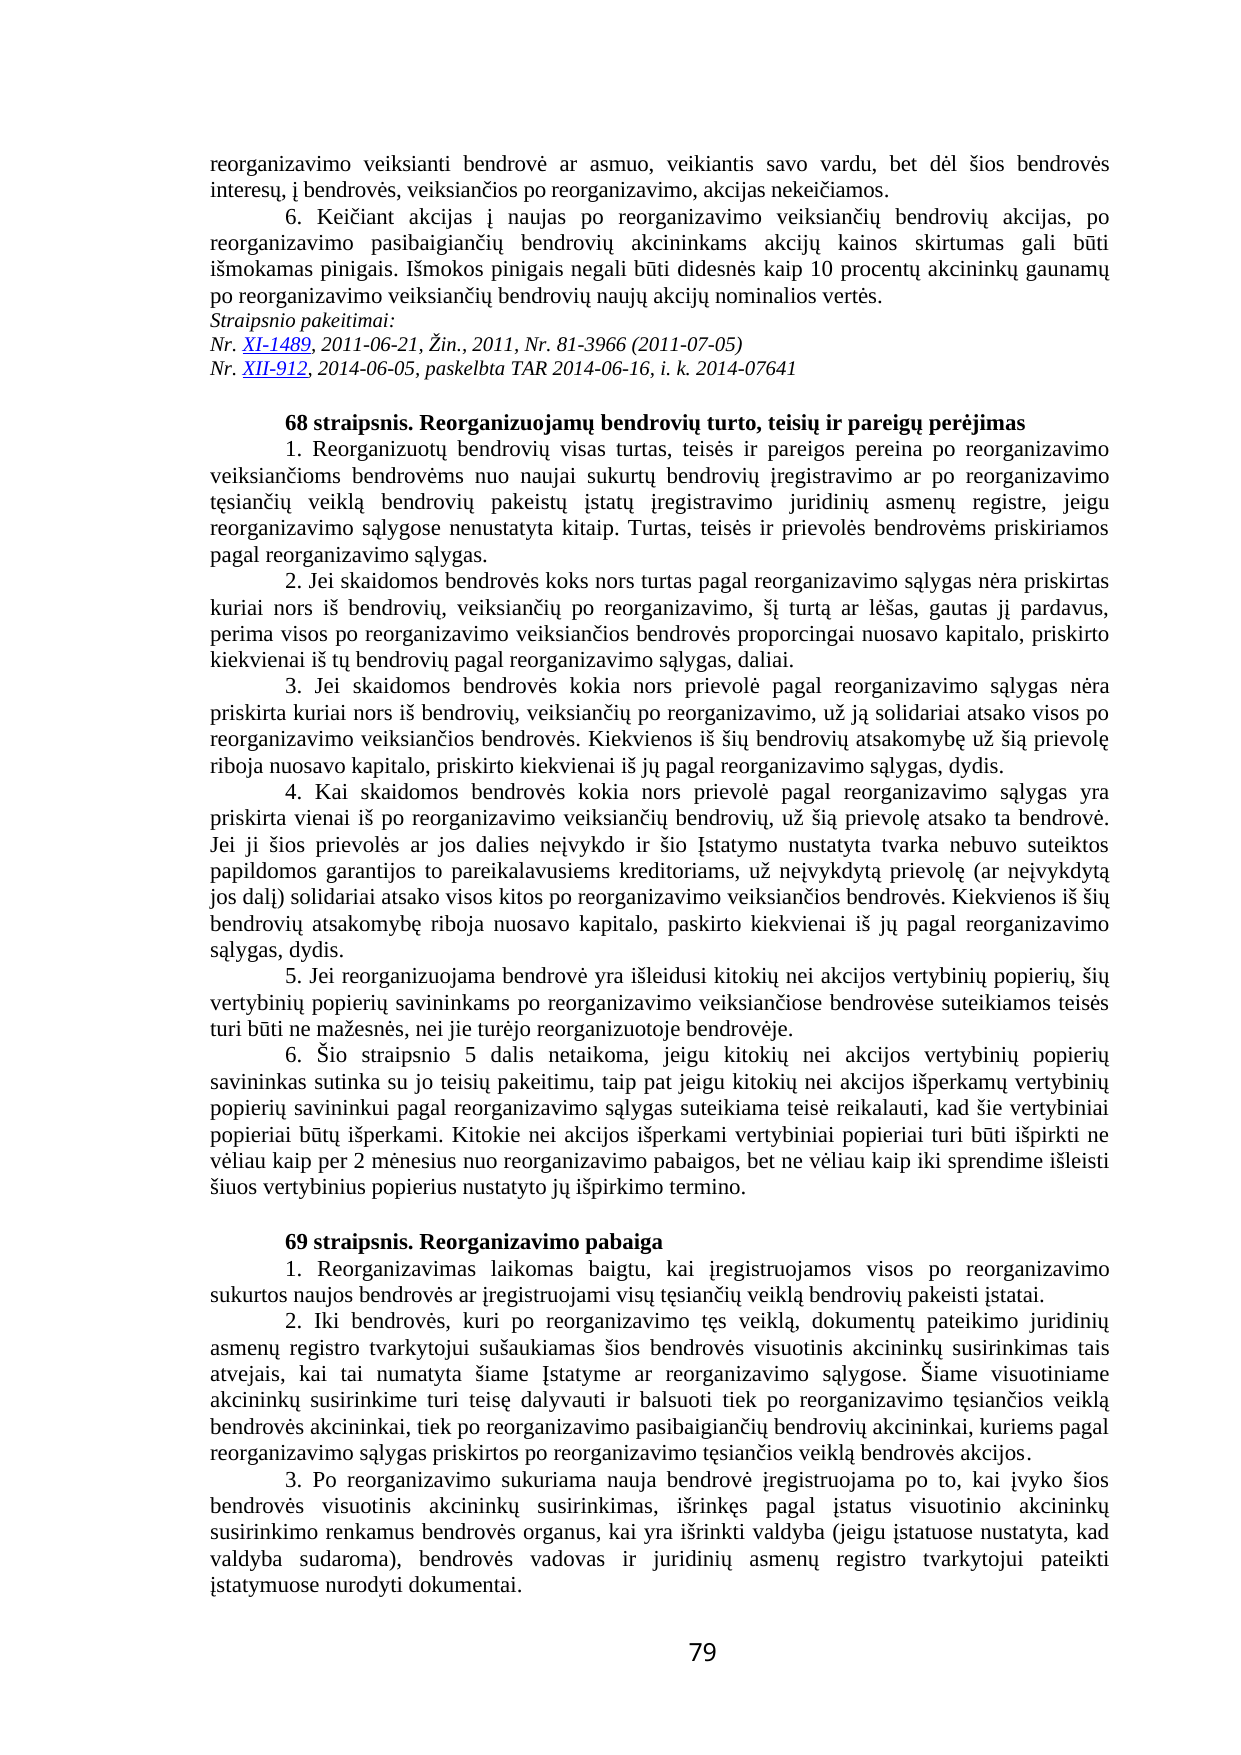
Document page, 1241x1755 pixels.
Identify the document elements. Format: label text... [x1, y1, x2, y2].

text 69 straipsnis. Reorganizavimo pabaiga [210, 1228, 1111, 1255]
text 4. Kai skaidomos bendrovės kokia nors prievolė pagal reorganizavimo sąlygas yra priskirta vienai iš po reorganizavimo veiksiančių bendrovių, už šią prievolę atsako ta bendrovė. Jei ji šios prievolės ar jos dalies neįvykdo ir šio Įstatymo nustatyta tvarka nebuvo suteiktos papildomos garantijos to pareikalavusiems kreditoriams, už neįvykdytą prievolę (ar neįvykdytą jos dalį) solidariai atsako visos kitos po reorganizavimo veiksiančios bendrovės. Kiekvienos iš šių bendrovių atsakomybę riboja nuosavo kapitalo, paskirto kiekvienai iš jų pagal reorganizavimo sąlygas, dydis. [210, 778, 1111, 962]
text Straipsnio pakeitimai: [210, 308, 1120, 332]
text reorganizavimo veiksianti bendrovė ar asmuo, veikiantis savo vardu, bet dėl šios bendrovės interesų, į bendrovės, veiksiančios po reorganizavimo, akcijas nekeičiamos. [210, 150, 1111, 203]
text 3. Po reorganizavimo sukuriama nauja bendrovė įregistruojama po to, kai įvyko šios bendrovės visuotinis akcininkų susirinkimas, išrinkęs pagal įstatus visuotinio akcininkų susirinkimo renkamus bendrovės organus, kai yra išrinkti valdyba (jeigu įstatuose nustatyta, kad valdyba sudaroma), bendrovės vadovas ir juridinių asmenų registro tvarkytojui pateikti įstatymuose nurodyti dokumentai. [210, 1466, 1111, 1597]
text 2. Iki bendrovės, kuri po reorganizavimo tęs veiklą, dokumentų pateikimo juridinių asmenų registro tvarkytojui sušaukiamas šios bendrovės visuotinis akcininkų susirinkimas tais atvejais, kai tai numatyta šiame Įstatyme ar reorganizavimo sąlygose. Šiame visuotiniame akcininkų susirinkime turi teisę dalyvauti ir balsuoti tiek po reorganizavimo tęsiančios veiklą bendrovės akcininkai, tiek po reorganizavimo pasibaigiančių bendrovių akcininkai, kuriems pagal reorganizavimo sąlygas priskirtos po reorganizavimo tęsiančios veiklą bendrovės akcijos. [210, 1307, 1111, 1466]
text 6. Šio straipsnio 5 dalis netaikoma, jeigu kitokių nei akcijos vertybinių popierių savininkas sutinka su jo teisių pakeitimu, taip pat jeigu kitokių nei akcijos išperkamų vertybinių popierių savininkui pagal reorganizavimo sąlygas suteikiama teisė reikalauti, kad šie vertybiniai popieriai būtų išperkami. Kitokie nei akcijos išperkami vertybiniai popieriai turi būti išpirkti ne vėliau kaip per 2 mėnesius nuo reorganizavimo pabaigos, bet ne vėliau kaip iki sprendime išleisti šiuos vertybinius popierius nustatyto jų išpirkimo termino. [210, 1042, 1111, 1200]
text Nr. XI-1489, 2011-06-21, Žin., 2011, Nr. 81-3966 (2011-07-05) [210, 332, 1120, 356]
text 5. Jei reorganizuojama bendrovė yra išleidusi kitokių nei akcijos vertybinių popierių, šių vertybinių popierių savininkams po reorganizavimo veiksiančiose bendrovėse suteikiamos teisės turi būti ne mažesnės, nei jie turėjo reorganizuotoje bendrovėje. [210, 962, 1111, 1042]
text Nr. XII-912, 2014-06-05, paskelbta TAR 2014-06-16, i. k. 2014-07641 [210, 356, 1120, 380]
text 1. Reorganizavimas laikomas baigtu, kai įregistruojamos visos po reorganizavimo sukurtos naujos bendrovės ar įregistruojami visų tęsiančių veiklą bendrovių pakeisti įstatai. [210, 1255, 1111, 1307]
text 3. Jei skaidomos bendrovės kokia nors prievolė pagal reorganizavimo sąlygas nėra priskirta kuriai nors iš bendrovių, veiksiančių po reorganizavimo, už ją solidariai atsako visos po reorganizavimo veiksiančios bendrovės. Kiekvienos iš šių bendrovių atsakomybę už šią prievolę riboja nuosavo kapitalo, priskirto kiekvienai iš jų pagal reorganizavimo sąlygas, dydis. [210, 673, 1111, 778]
text 68 straipsnis. Reorganizuojamų bendrovių turto, teisių ir pareigų perėjimas [210, 409, 1111, 435]
text 1. Reorganizuotų bendrovių visas turtas, teisės ir pareigos pereina po reorganizavimo veiksiančioms bendrovėms nuo naujai sukurtų bendrovių įregistravimo ar po reorganizavimo tęsiančių veiklą bendrovių pakeistų įstatų įregistravimo juridinių asmenų registre, jeigu reorganizavimo sąlygose nenustatyta kitaip. Turtas, teisės ir prievolės bendrovėms priskiriamos pagal reorganizavimo sąlygas. [210, 435, 1111, 567]
text 2. Jei skaidomos bendrovės koks nors turtas pagal reorganizavimo sąlygas nėra priskirtas kuriai nors iš bendrovių, veiksiančių po reorganizavimo, šį turtą ar lėšas, gautas jį pardavus, perima visos po reorganizavimo veiksiančios bendrovės proporcingai nuosavo kapitalo, priskirto kiekvienai iš tų bendrovių pagal reorganizavimo sąlygas, daliai. [210, 567, 1111, 673]
text 6. Keičiant akcijas į naujas po reorganizavimo veiksiančių bendrovių akcijas, po reorganizavimo pasibaigiančių bendrovių akcininkams akcijų kainos skirtumas gali būti išmokamas pinigais. Išmokos pinigais negali būti didesnės kaip 10 procentų akcininkų gaunamų po reorganizavimo veiksiančių bendrovių naujų akcijų nominalios vertės. [210, 203, 1111, 308]
